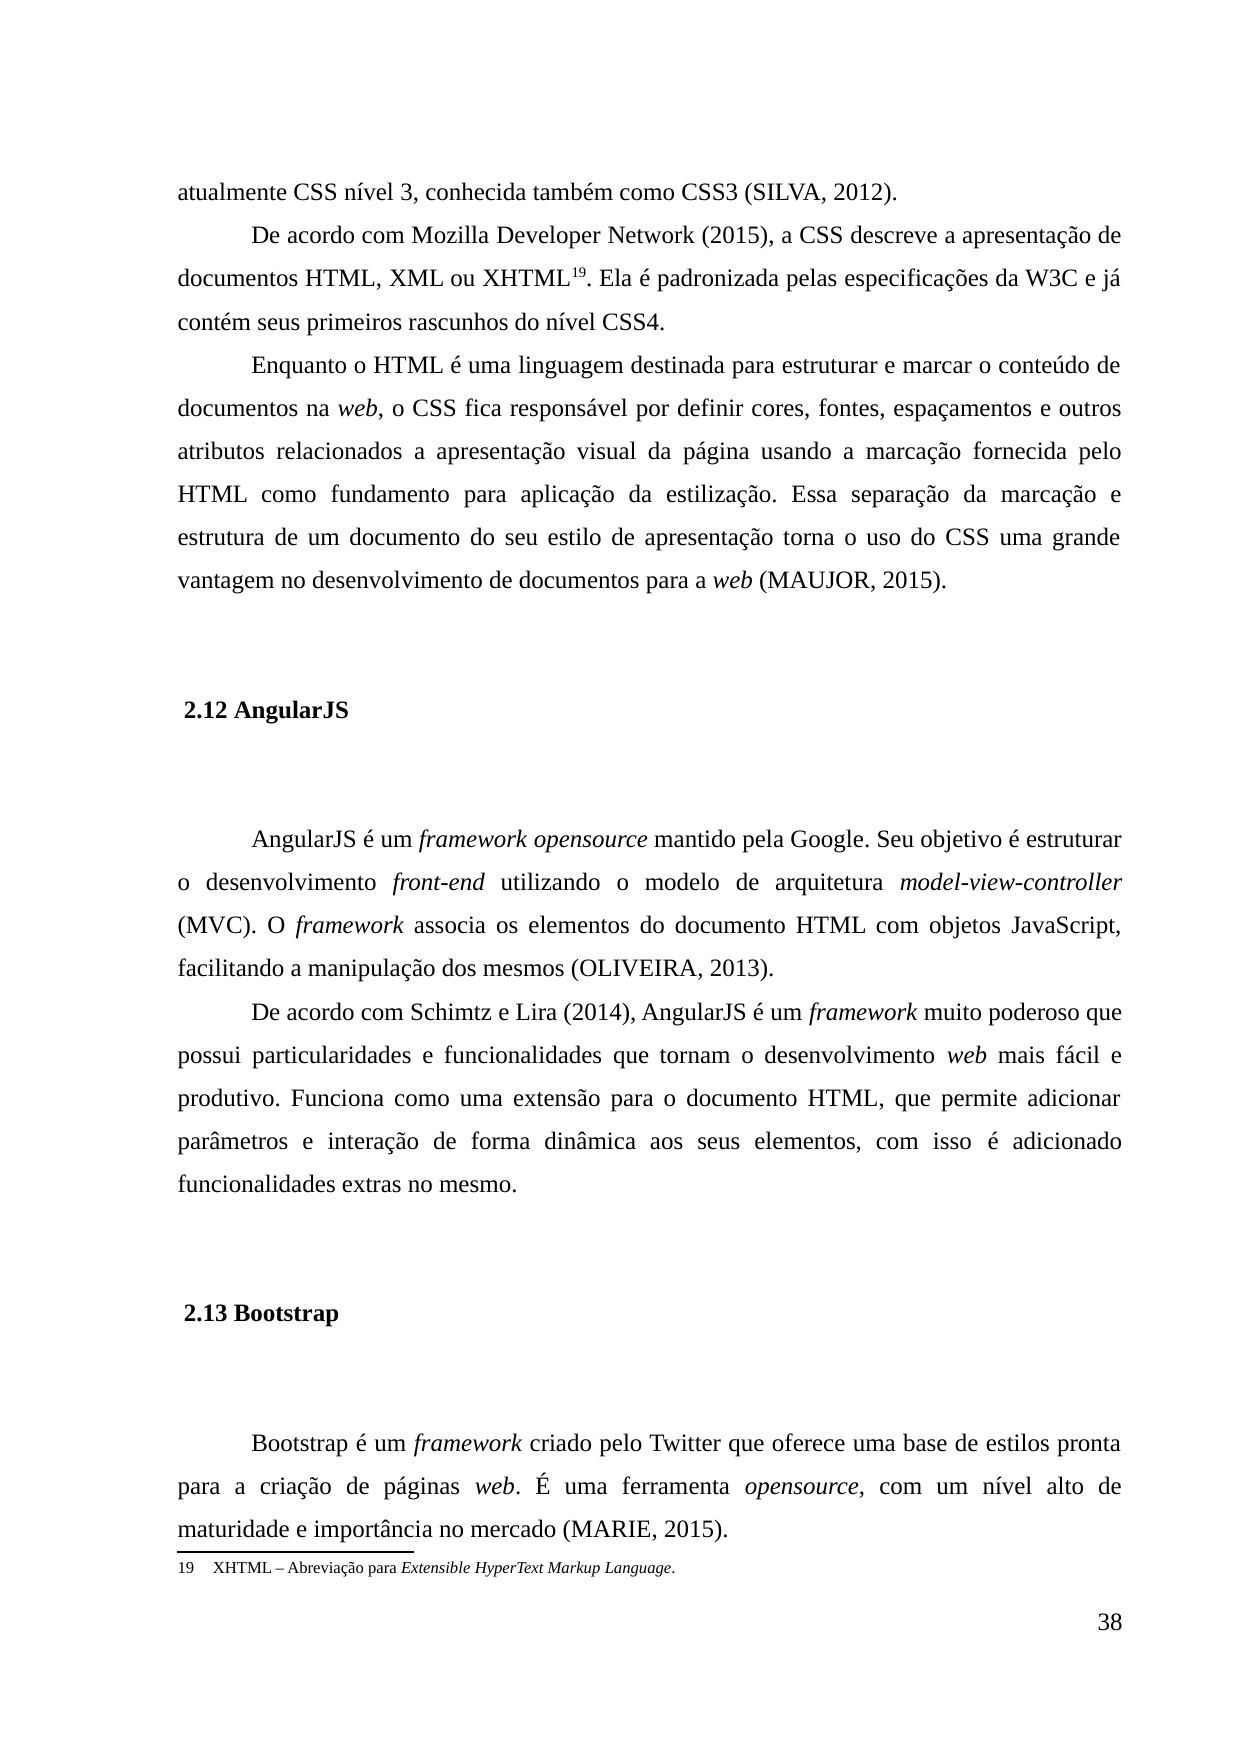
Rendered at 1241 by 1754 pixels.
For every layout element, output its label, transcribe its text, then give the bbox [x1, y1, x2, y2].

text Bootstrap é um framework criado pelo Twitter que oferece uma base de estilos pronta para a criação de páginas web. É uma ferramenta opensource, com um nível alto de maturidade e importância no mercado (MARIE, 2015). [177, 1428, 1122, 1543]
text atualmente CSS nível 3, conhecida também como CSS3 (SILVA, 2012). [177, 177, 1122, 206]
text De acordo com Mozilla Developer Network (2015), a CSS descreve a apresentação de documentos HTML, XML ou XHTML. Ela é padronizada pelas especificações da W3C e já contém seus primeiros rascunhos do nível CSS4. [177, 220, 1122, 335]
subtitle Bootstrap [177, 1298, 1122, 1327]
text Enquanto o HTML é uma linguagem destinada para estruturar e marcar o conteúdo de documentos na web, o CSS fica responsável por definir cores, fontes, espaçamentos e outros atributos relacionados a apresentação visual da página usando a marcação fornecida pelo HTML como fundamento para aplicação da estilização. Essa separação da marcação e estrutura de um documento do seu estilo de apresentação torna o uso do CSS uma grande vantagem no desenvolvimento de documentos para a web (MAUJOR, 2015). [177, 350, 1122, 594]
text AngularJS é um framework opensource mantido pela Google. Seu objetivo é estruturar o desenvolvimento front-end utilizando o modelo de arquitetura model-view-controller (MVC). O framework associa os elementos do documento HTML com objetos JavaScript, facilitando a manipulação dos mesmos (OLIVEIRA, 2013). [177, 824, 1122, 982]
text De acordo com Schimtz e Lira (2014), AngularJS é um framework muito poderoso que possui particularidades e funcionalidades que tornam o desenvolvimento web mais fácil e produtivo. Funciona como uma extensão para o documento HTML, que permite adicionar parâmetros e interação de forma dinâmica aos seus elementos, com isso é adicionado funcionalidades extras no mesmo. [177, 997, 1122, 1198]
subtitle AngularJS [177, 695, 1122, 723]
text XHTML – Abreviação para Extensible HyperText Markup Language. [177, 1558, 1122, 1577]
